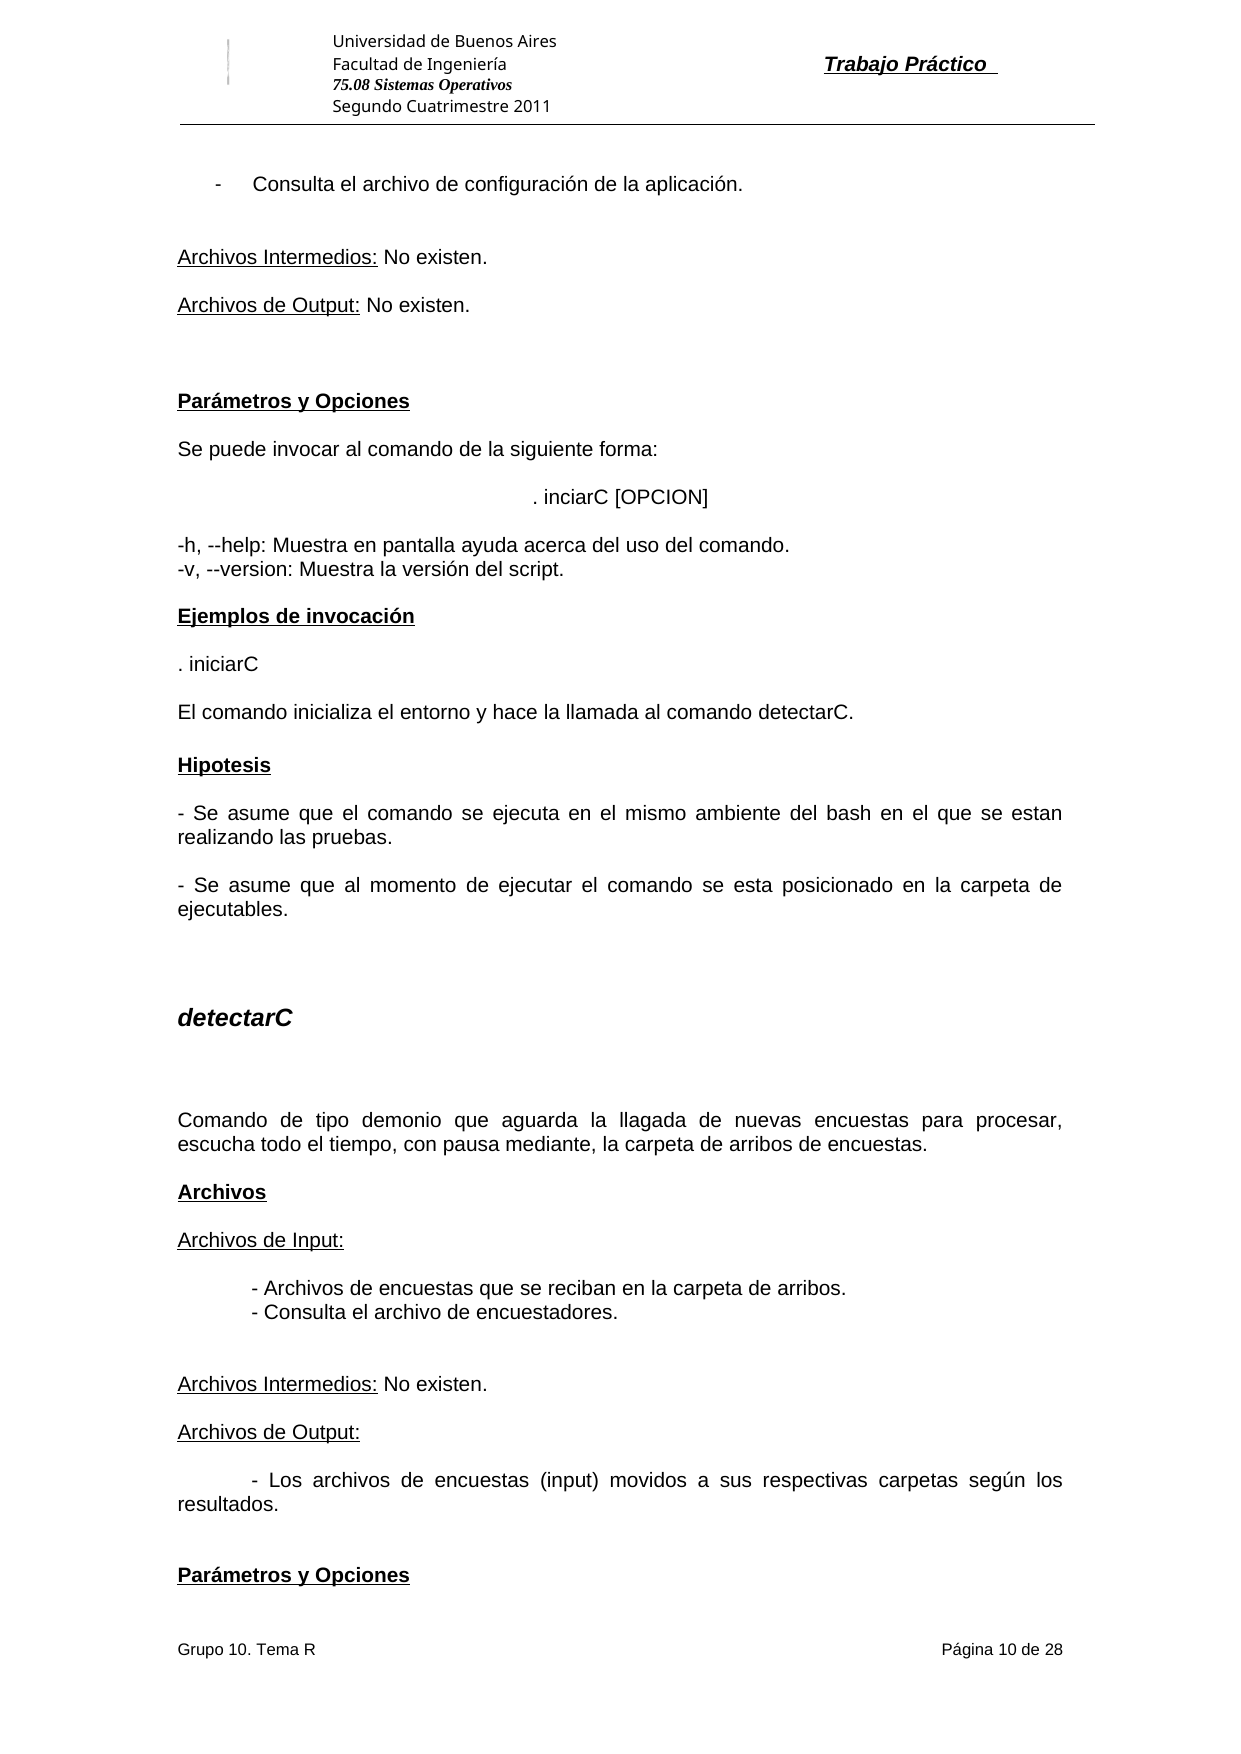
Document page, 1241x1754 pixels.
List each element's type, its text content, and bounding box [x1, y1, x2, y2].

text - Se asume que el comando se ejecuta en el mismo ambiente del bash en el que se estan realizando las pruebas. [177, 801, 1063, 849]
text Archivos Intermedios: No existen. [177, 245, 1063, 269]
list Consulta el archivo de configuración de la aplicación. [215, 172, 1063, 197]
text Archivos de Output: No existen. [177, 293, 1063, 317]
text Archivos Intermedios: No existen. [177, 1372, 1063, 1396]
text . iniciarC [177, 652, 1063, 676]
list - Consulta el archivo de encuestadores. [177, 1300, 1063, 1324]
text Hipotesis [177, 753, 1063, 777]
text Archivos [177, 1180, 1063, 1204]
text Parámetros y Opciones [177, 1563, 1063, 1587]
text - Los archivos de encuestas (input) movidos a sus respectivas carpetas según los resultados. [177, 1467, 1063, 1515]
list - Archivos de encuestas que se reciban en la carpeta de arribos. [177, 1276, 1063, 1300]
text -h, --help: Muestra en pantalla ayuda acerca del uso del comando. [177, 532, 1063, 556]
text -v, --version: Muestra la versión del script. [177, 556, 1063, 580]
text El comando inicializa el entorno y hace la llamada al comando detectarC. [177, 700, 1063, 724]
text Comando de tipo demonio que aguarda la llagada de nuevas encuestas para procesar, escucha todo el tiempo, con pausa mediante, la carpeta de arribos de encuestas. [177, 1108, 1063, 1156]
text Archivos de Output: [177, 1419, 1063, 1443]
text Parámetros y Opciones [177, 389, 1063, 413]
text Se puede invocar al comando de la siguiente forma: [177, 437, 1063, 461]
text Archivos de Input: [177, 1228, 1063, 1252]
text - Se asume que al momento de ejecutar el comando se esta posicionado en la carpeta de ejecutables. [177, 873, 1063, 921]
text . inciarC [OPCION] [177, 484, 1063, 508]
text Ejemplos de invocación [177, 604, 1063, 628]
subtitle detectarC [177, 1003, 1063, 1032]
